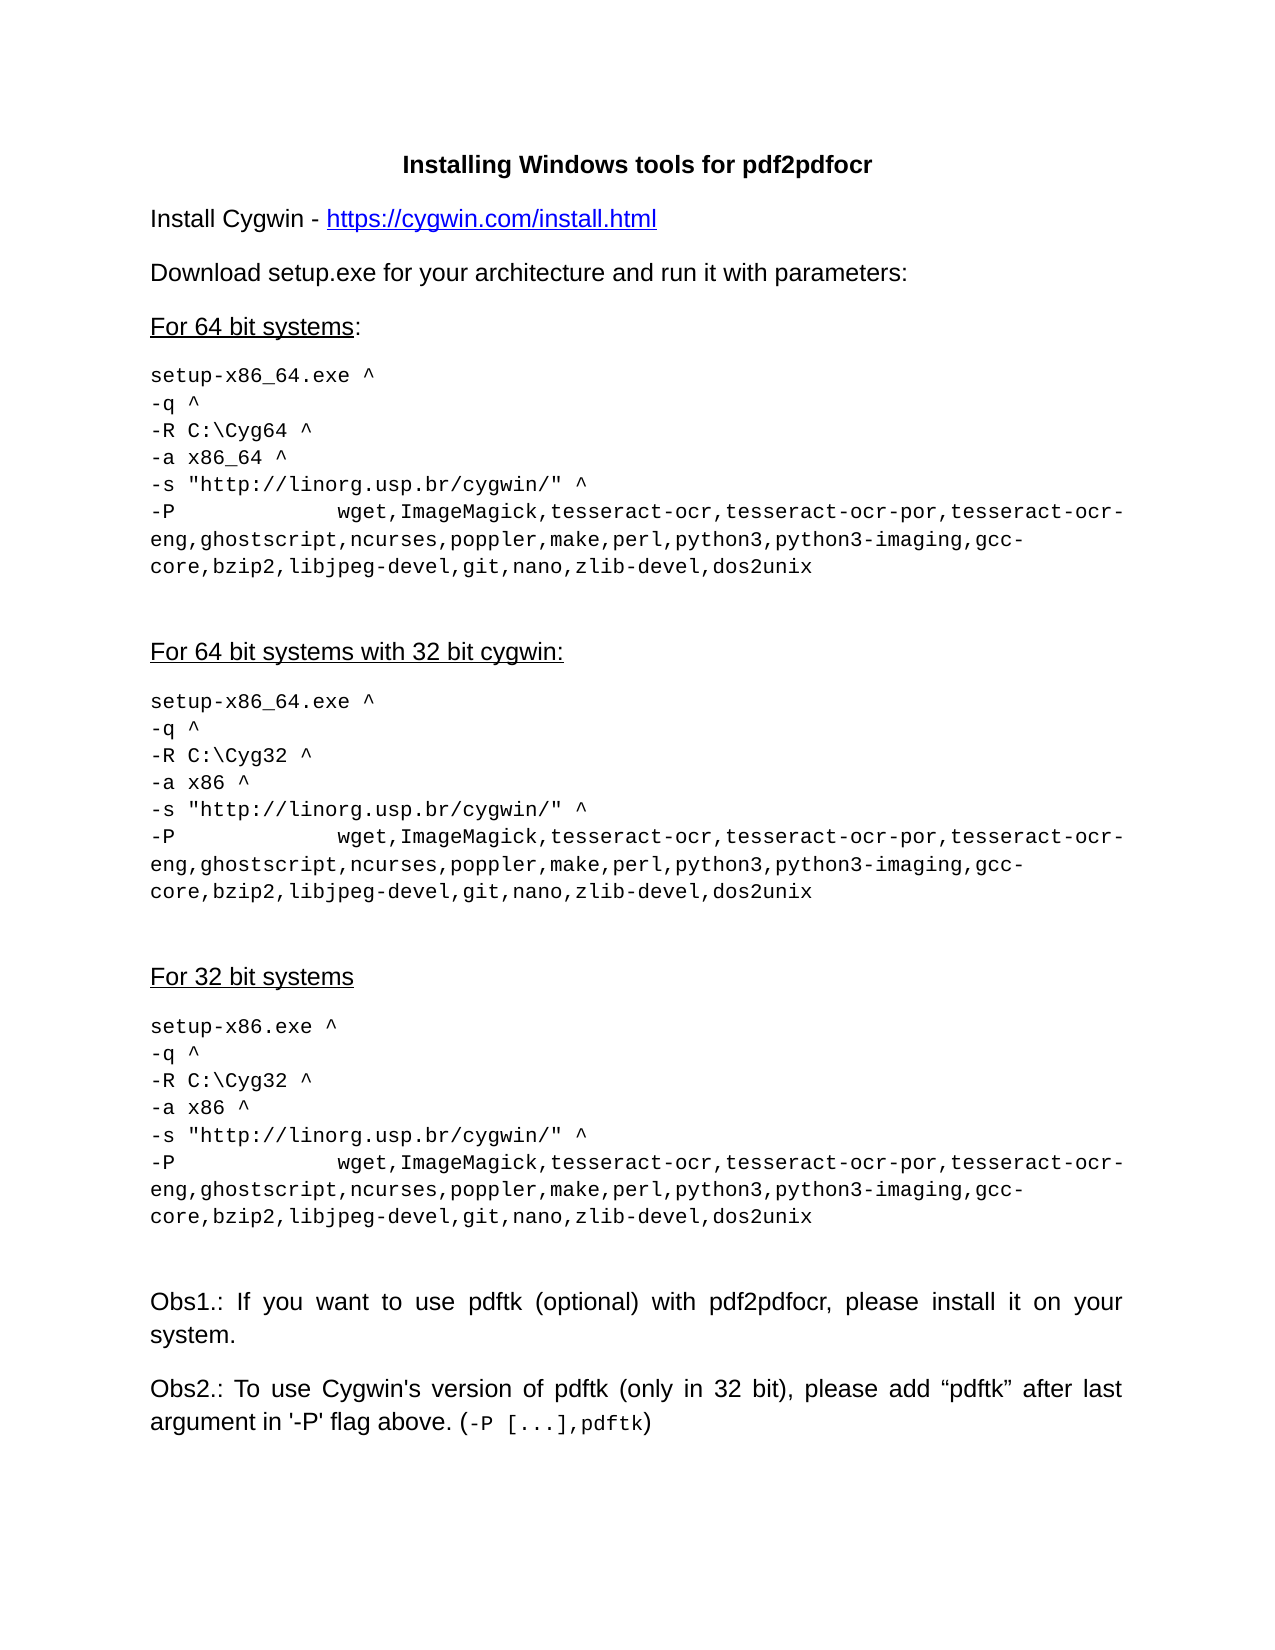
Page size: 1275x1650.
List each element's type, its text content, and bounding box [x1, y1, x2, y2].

text For 64 bit systems: [150, 312, 1125, 340]
text -P wget,ImageMagick,tesseract-ocr,tesseract-ocr-por,tesseract-ocr-eng,ghostscript,ncurses,poppler,make,perl,python3,python3-imaging,gcc-core,bzip2,libjpeg-devel,git,nano,zlib-devel,dos2unix [150, 501, 1125, 579]
text -P wget,ImageMagick,tesseract-ocr,tesseract-ocr-por,tesseract-ocr-eng,ghostscript,ncurses,poppler,make,perl,python3,python3-imaging,gcc-core,bzip2,libjpeg-devel,git,nano,zlib-devel,dos2unix [150, 1152, 1125, 1230]
text -P wget,ImageMagick,tesseract-ocr,tesseract-ocr-por,tesseract-ocr-eng,ghostscript,ncurses,poppler,make,perl,python3,python3-imaging,gcc-core,bzip2,libjpeg-devel,git,nano,zlib-devel,dos2unix [150, 827, 1125, 904]
text -a x86 ^ [150, 1097, 1125, 1121]
text For 32 bit systems [150, 962, 1125, 991]
text -q ^ [150, 393, 1125, 416]
text -R C:\Cyg64 ^ [150, 420, 1125, 443]
text setup-x86_64.exe ^ [150, 365, 1125, 389]
text Obs1.: If you want to use pdftk (optional) with pdf2pdfocr, please install it on your system. [150, 1287, 1125, 1349]
text -q ^ [150, 1043, 1125, 1067]
text setup-x86_64.exe ^ [150, 691, 1125, 714]
text -s "http://linorg.usp.br/cygwin/" ^ [150, 1124, 1125, 1148]
text -a x86_64 ^ [150, 447, 1125, 471]
text setup-x86.exe ^ [150, 1016, 1125, 1039]
text -s "http://linorg.usp.br/cygwin/" ^ [150, 474, 1125, 498]
text -a x86 ^ [150, 772, 1125, 796]
text -q ^ [150, 718, 1125, 741]
text Download setup.exe for your architecture and run it with parameters: [150, 258, 1125, 286]
text Install Cygwin - https://cygwin.com/install.html [150, 204, 1125, 233]
text For 64 bit systems with 32 bit cygwin: [150, 637, 1125, 666]
text Installing Windows tools for pdf2pdfocr [150, 150, 1125, 179]
text -R C:\Cyg32 ^ [150, 1070, 1125, 1094]
text Obs2.: To use Cygwin's version of pdftk (only in 32 bit), please add “pdftk” after last argument in '-P' flag above. (-P [...],pdftk) [150, 1374, 1125, 1437]
text -s "http://linorg.usp.br/cygwin/" ^ [150, 799, 1125, 823]
text -R C:\Cyg32 ^ [150, 745, 1125, 769]
